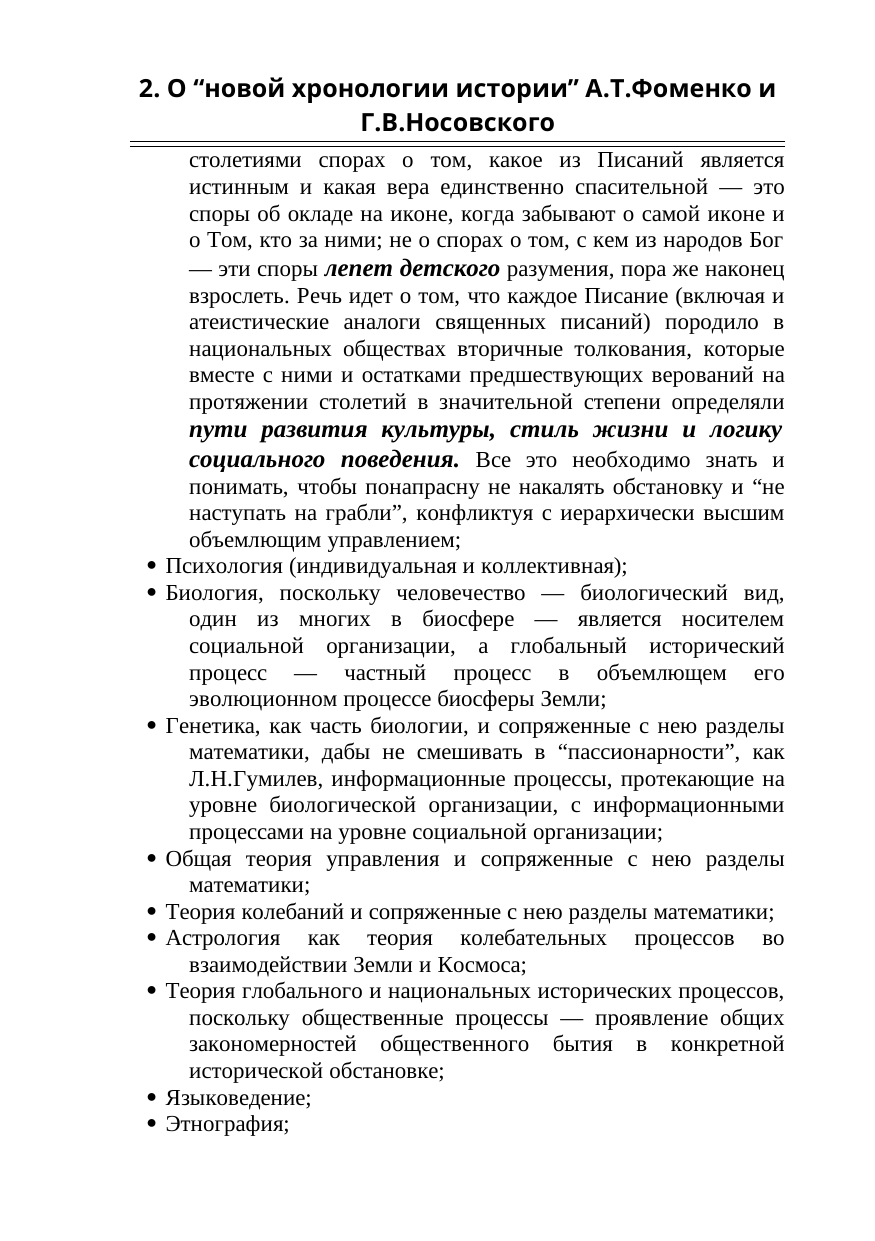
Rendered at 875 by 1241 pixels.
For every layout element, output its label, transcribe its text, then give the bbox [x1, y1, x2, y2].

list Языковедение; [148, 1083, 785, 1110]
list Биология, поскольку человечество — биологический вид, один из многих в биосфере — является носителем социальной организации, а глобальный исторический процесс — частный процесс в объемлющем его эволюционном процессе биосферы Земли; [148, 579, 785, 712]
list Теория глобального и национальных исторических процессов, поскольку общественные процессы — проявление общих закономерностей общественного бытия в конкретной исторической обстановке; [148, 977, 785, 1083]
list Астрология как теория колебательных процессов во взаимодействии Земли и Космоса; [148, 924, 785, 977]
list Психология (индивидуальная и коллективная); [148, 552, 785, 579]
list столетиями спорах о том, какое из Писаний является истинным и какая вера единственно спасительной — это споры об окладе на иконе, когда забывают о самой иконе и о Том, кто за ними; не о спорах о том, с кем из народов Бог — эти споры лепет детского разумения, пора же наконец взрослеть. Речь идет о том, что каждое Писание (включая и атеистические аналоги священных писаний) породило в национальных обществах вторичные толкования, которые вместе с ними и остатками предшествующих верований на протяжении столетий в значительной степени определяли пути развития культуры, стиль жизни и логику социального поведения. Все это необходимо знать и понимать, чтобы понапрасну не накалять обстановку и “не наступать на грабли”, конфликтуя с иерархически высшим объемлющим управлением; [148, 147, 785, 552]
list Теория колебаний и сопряженные с нею разделы математики; [148, 897, 785, 924]
list Этнография; [148, 1110, 785, 1137]
list Общая теория управления и сопряженные с нею разделы математики; [148, 844, 785, 897]
list Генетика, как часть биологии, и сопряженные с нею разделы математики, дабы не смешивать в “пассионарности”, как Л.Н.Гумилев, информационные процессы, протекающие на уровне биологической организации, с информационными процессами на уровне социальной организации; [148, 712, 785, 844]
